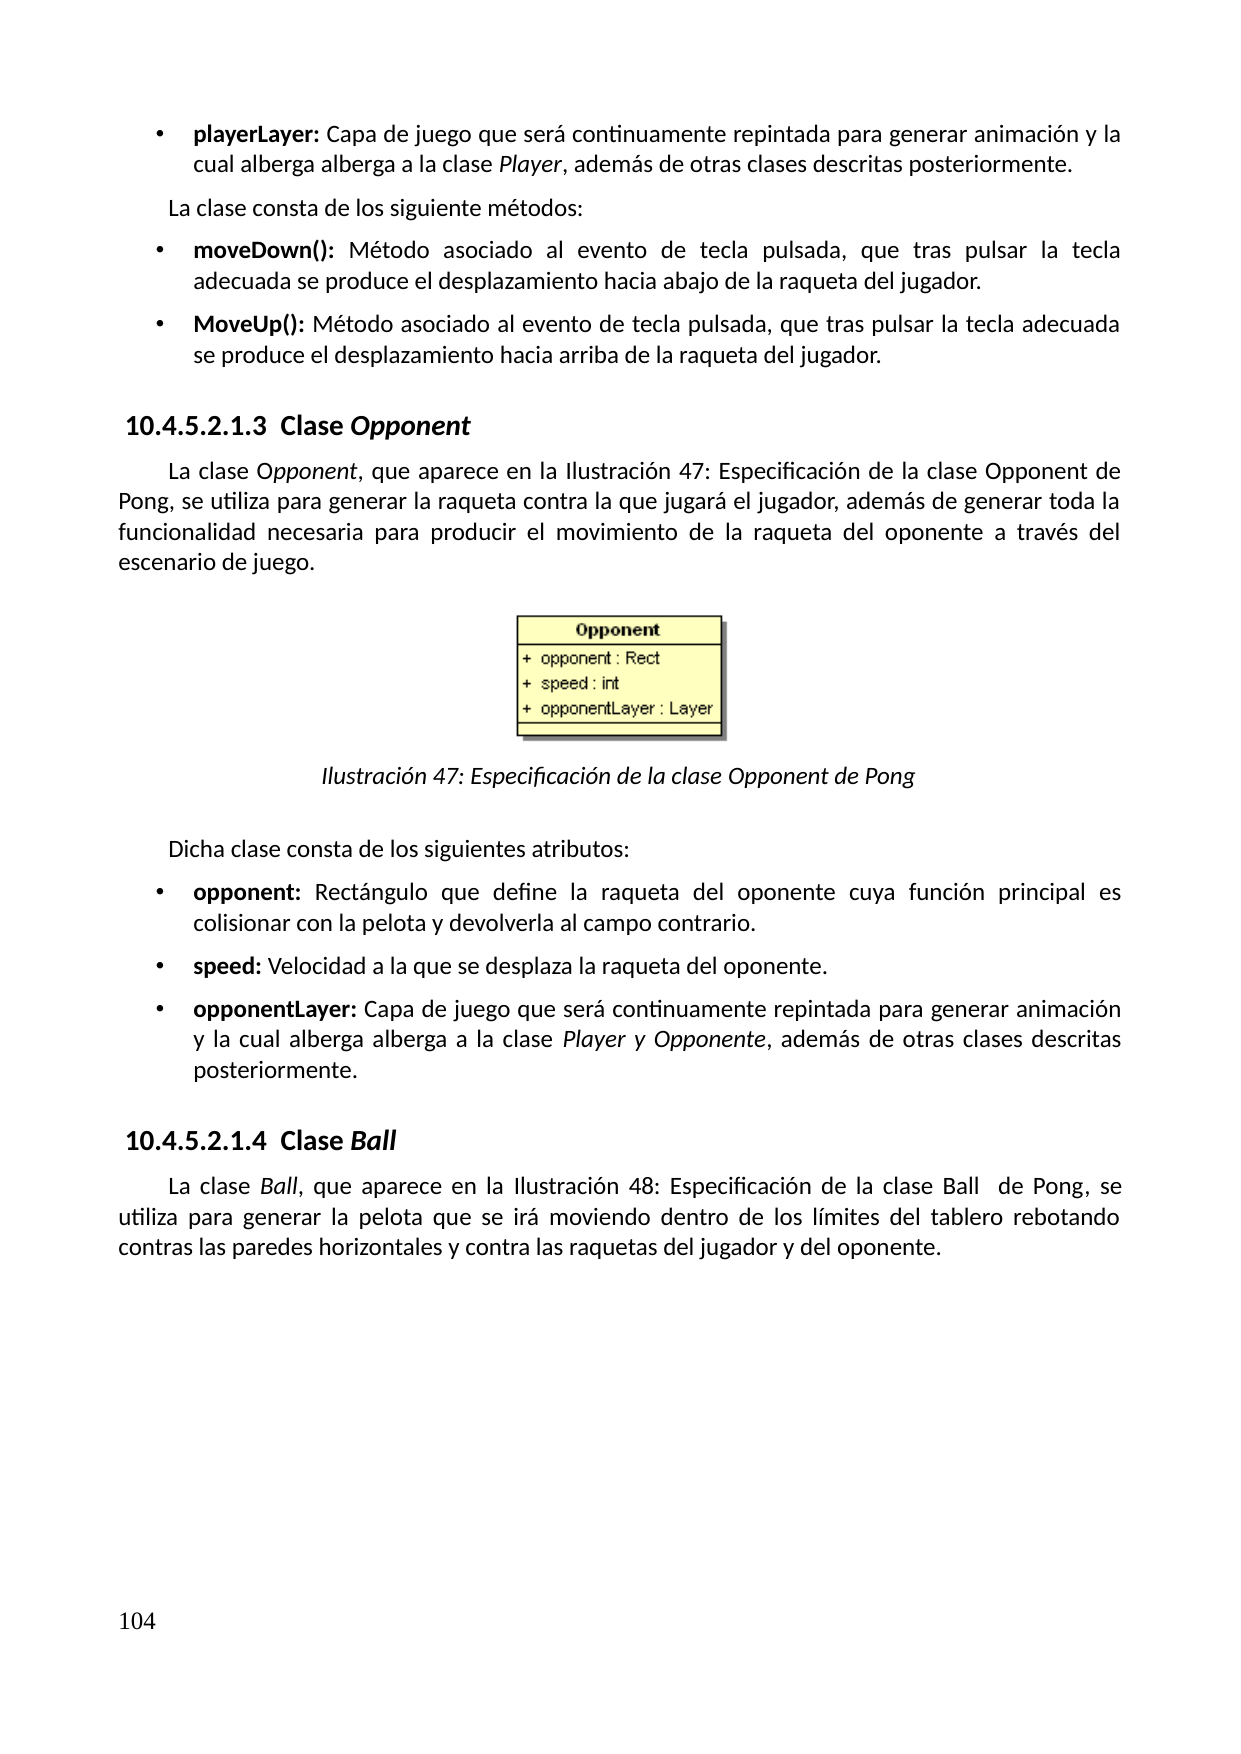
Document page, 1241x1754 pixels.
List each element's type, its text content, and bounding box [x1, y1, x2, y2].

text Dicha clase consta de los siguientes atributos: [118, 833, 1122, 864]
text La clase Opponent, que aparece en la Ilustración 47: Especificación de la clase Opponent de Pong, se utiliza para generar la raqueta contra la que jugará el jugador, además de generar toda la funcionalidad necesaria para producir el movimiento de la raqueta del oponente a través del escenario de juego. [118, 455, 1122, 577]
text Ilustración 47: Especificación de la clase Opponent de Pong [321, 602, 919, 790]
subtitle Clase Opponent [118, 407, 1122, 442]
list speed: Velocidad a la que se desplaza la raqueta del oponente. [156, 950, 1122, 980]
list moveDown(): Método asociado al evento de tecla pulsada, que tras pulsar la tecla adecuada se produce el desplazamiento hacia abajo de la raqueta del jugador. [156, 235, 1122, 296]
list playerLayer: Capa de juego que será continuamente repintada para generar animación y la cual alberga alberga a la clase Player, además de otras clases descritas posteriormente. [156, 118, 1122, 179]
list MoveUp(): Método asociado al evento de tecla pulsada, que tras pulsar la tecla adecuada se produce el desplazamiento hacia arriba de la raqueta del jugador. [156, 308, 1122, 369]
picture [495, 589, 745, 760]
subtitle Clase Ball [118, 1122, 1122, 1158]
list opponent: Rectángulo que define la raqueta del oponente cuya función principal es colisionar con la pelota y devolverla al campo contrario. [156, 876, 1122, 937]
text La clase Ball, que aparece en la Ilustración 48: Especificación de la clase Ball de Pong, se utiliza para generar la pelota que se irá moviendo dentro de los límites del tablero rebotando contras las paredes horizontales y contra las raquetas del jugador y del oponente. [118, 1170, 1122, 1262]
text La clase consta de los siguiente métodos: [118, 192, 1122, 222]
list opponentLayer: Capa de juego que será continuamente repintada para generar animación y la cual alberga alberga a la clase Player y Opponente, además de otras clases descritas posteriormente. [156, 993, 1122, 1084]
